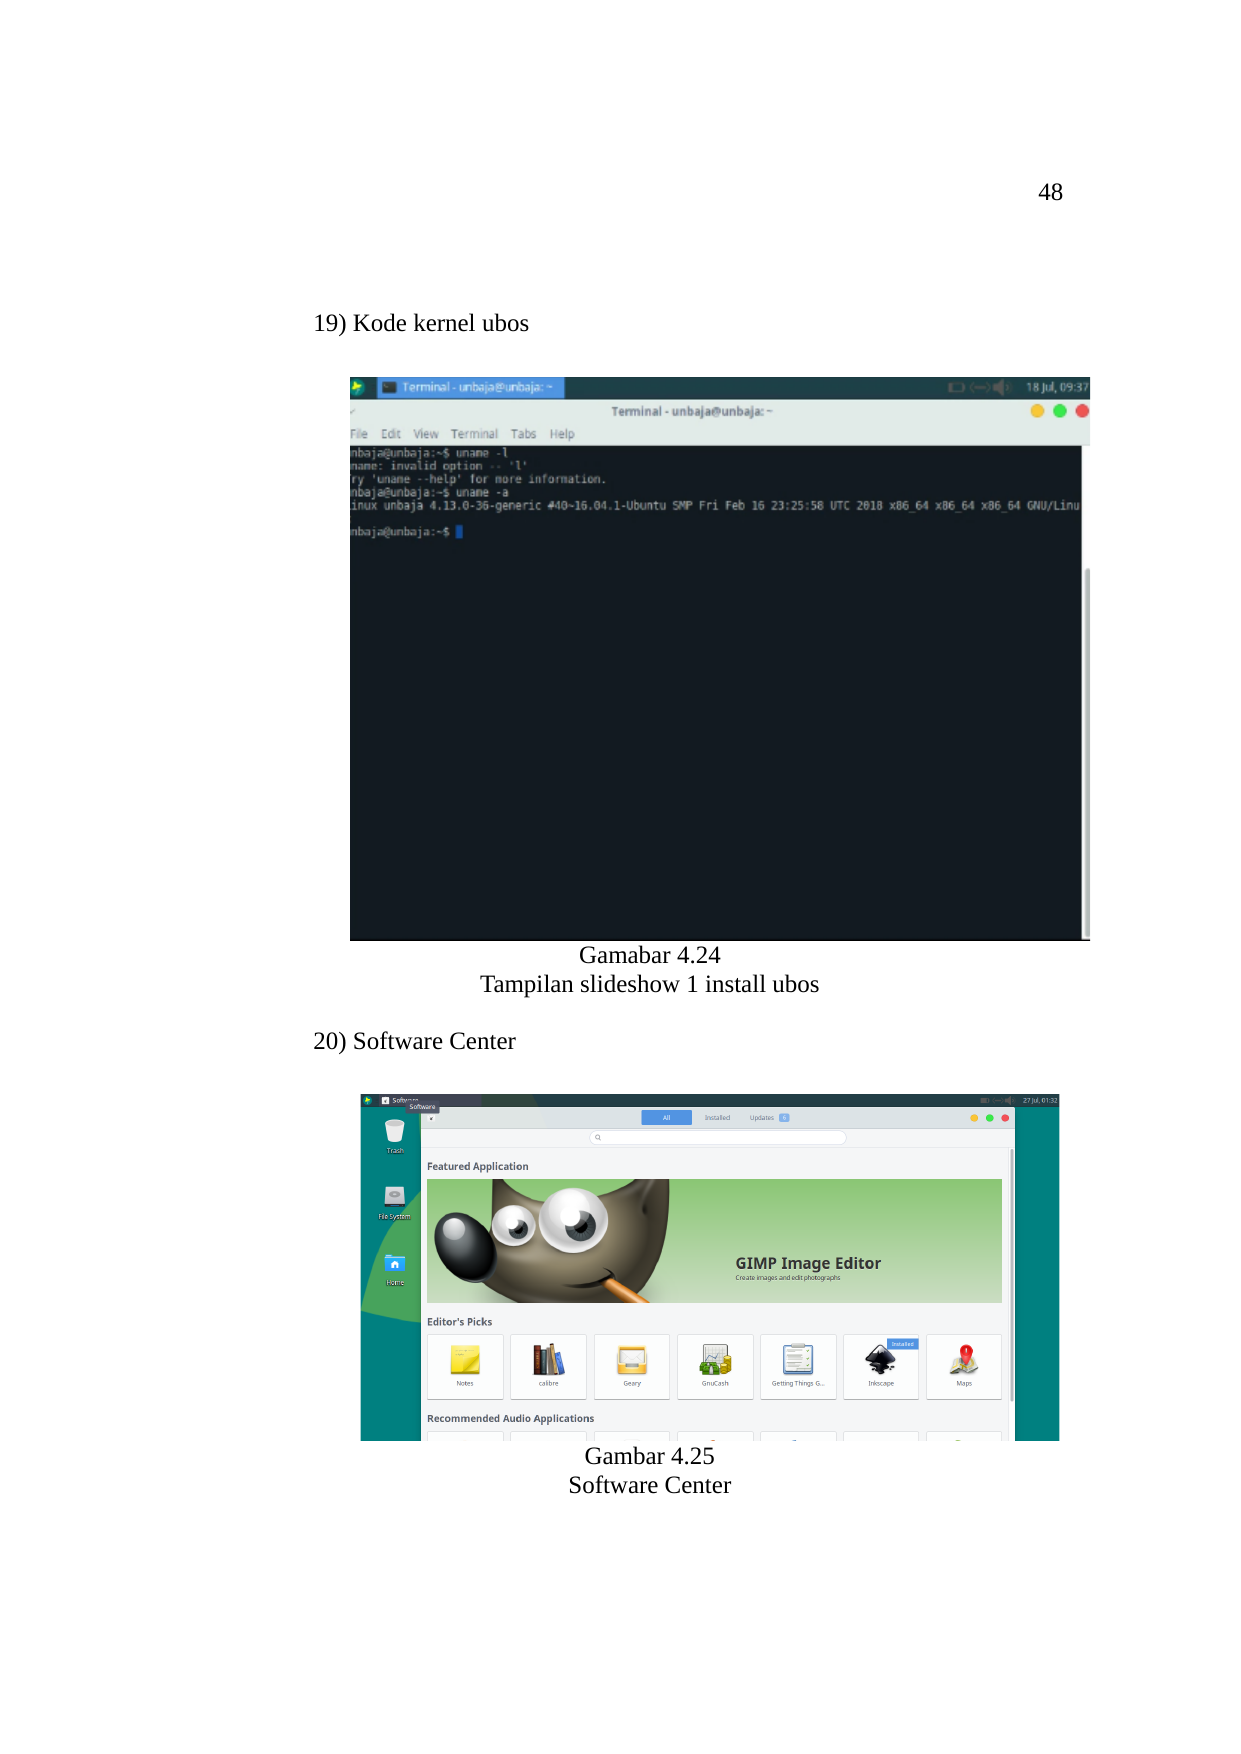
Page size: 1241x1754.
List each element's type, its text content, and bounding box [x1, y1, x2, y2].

picture [360, 1094, 1060, 1441]
text 20) Software Center [313, 1026, 1063, 1055]
text Tampilan slideshow 1 install ubos [236, 969, 1063, 997]
text Gambar 4.25 [236, 1069, 1063, 1470]
text Software Center [236, 1470, 1063, 1498]
picture [350, 377, 1091, 941]
text Gamabar 4.24 [236, 351, 1063, 969]
text 19) Kode kernel ubos [313, 308, 1063, 337]
